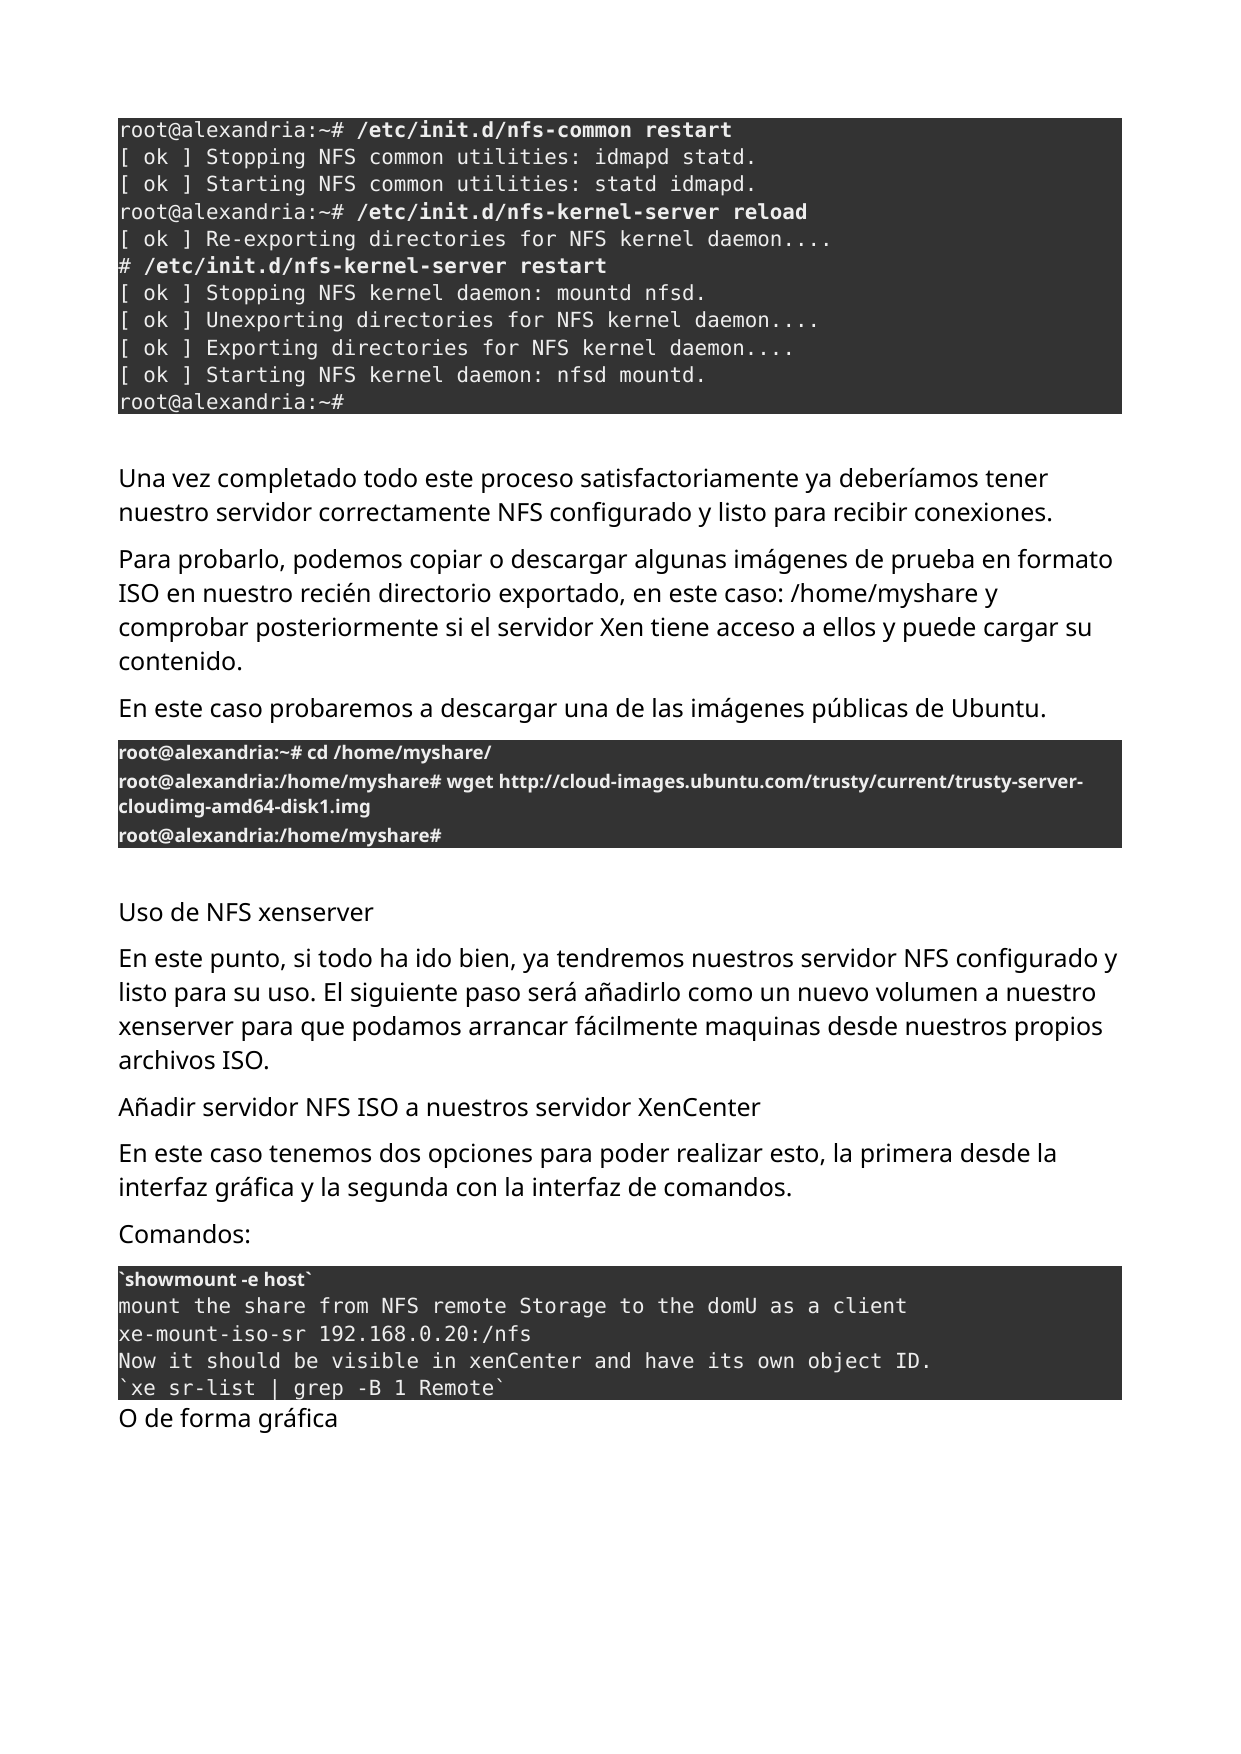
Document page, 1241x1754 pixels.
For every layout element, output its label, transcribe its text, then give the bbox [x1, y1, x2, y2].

text En este punto, si todo ha ido bien, ya tendremos nuestros servidor NFS configurado y listo para su uso. El siguiente paso será añadirlo como un nuevo volumen a nuestro xenserver para que podamos arrancar fácilmente maquinas desde nuestros propios archivos ISO. [118, 941, 1122, 1077]
text root@alexandria:/home/myshare# wget http://cloud-images.ubuntu.com/trusty/current/trusty-server-cloudimg-amd64-disk1.img [118, 768, 1122, 819]
text [ ok ] Unexporting directories for NFS kernel daemon.... [118, 308, 1122, 333]
text [ ok ] Starting NFS common utilities: statd idmapd. [118, 172, 1122, 197]
text Comandos: [118, 1217, 1122, 1251]
text root@alexandria:~# /etc/init.d/nfs-kernel-server reload [118, 200, 1122, 224]
text [ ok ] Stopping NFS common utilities: idmapd statd. [118, 145, 1122, 169]
text En este caso tenemos dos opciones para poder realizar esto, la primera desde la interfaz gráfica y la segunda con la interfaz de comandos. [118, 1136, 1122, 1204]
text Para probarlo, podemos copiar o descargar algunas imágenes de prueba en formato ISO en nuestro recién directorio exportado, en este caso: /home/myshare y comprobar posteriormente si el servidor Xen tiene acceso a ellos y puede cargar su contenido. [118, 541, 1122, 678]
text `showmount -e host` [118, 1266, 1122, 1292]
text xe-mount-iso-sr 192.168.0.20:/nfs [118, 1322, 1122, 1346]
text Now it should be visible in xenCenter and have its own object ID. [118, 1349, 1122, 1373]
text root@alexandria:/home/myshare# [118, 822, 1122, 848]
text [ ok ] Exporting directories for NFS kernel daemon.... [118, 336, 1122, 360]
text Añadir servidor NFS ISO a nuestros servidor XenCenter [118, 1089, 1122, 1123]
text root@alexandria:~# cd /home/myshare/ [118, 740, 1122, 765]
text [ ok ] Starting NFS kernel daemon: nfsd mountd. [118, 363, 1122, 387]
text En este caso probaremos a descargar una de las imágenes públicas de Ubuntu. [118, 690, 1122, 724]
text [ ok ] Stopping NFS kernel daemon: mountd nfsd. [118, 281, 1122, 306]
text [ ok ] Re-exporting directories for NFS kernel daemon.... [118, 227, 1122, 251]
text mount the share from NFS remote Storage to the domU as a client [118, 1294, 1122, 1319]
text `xe sr-list | grep -B 1 Remote` [118, 1376, 1122, 1400]
text Una vez completado todo este proceso satisfactoriamente ya deberíamos tener nuestro servidor correctamente NFS configurado y listo para recibir conexiones. [118, 461, 1122, 529]
text root@alexandria:~# /etc/init.d/nfs-common restart [118, 118, 1122, 142]
text # /etc/init.d/nfs-kernel-server restart [118, 254, 1122, 278]
text O de forma gráfica [118, 1400, 1122, 1434]
text root@alexandria:~# [118, 390, 1122, 414]
text Uso de NFS xenserver [118, 894, 1122, 928]
